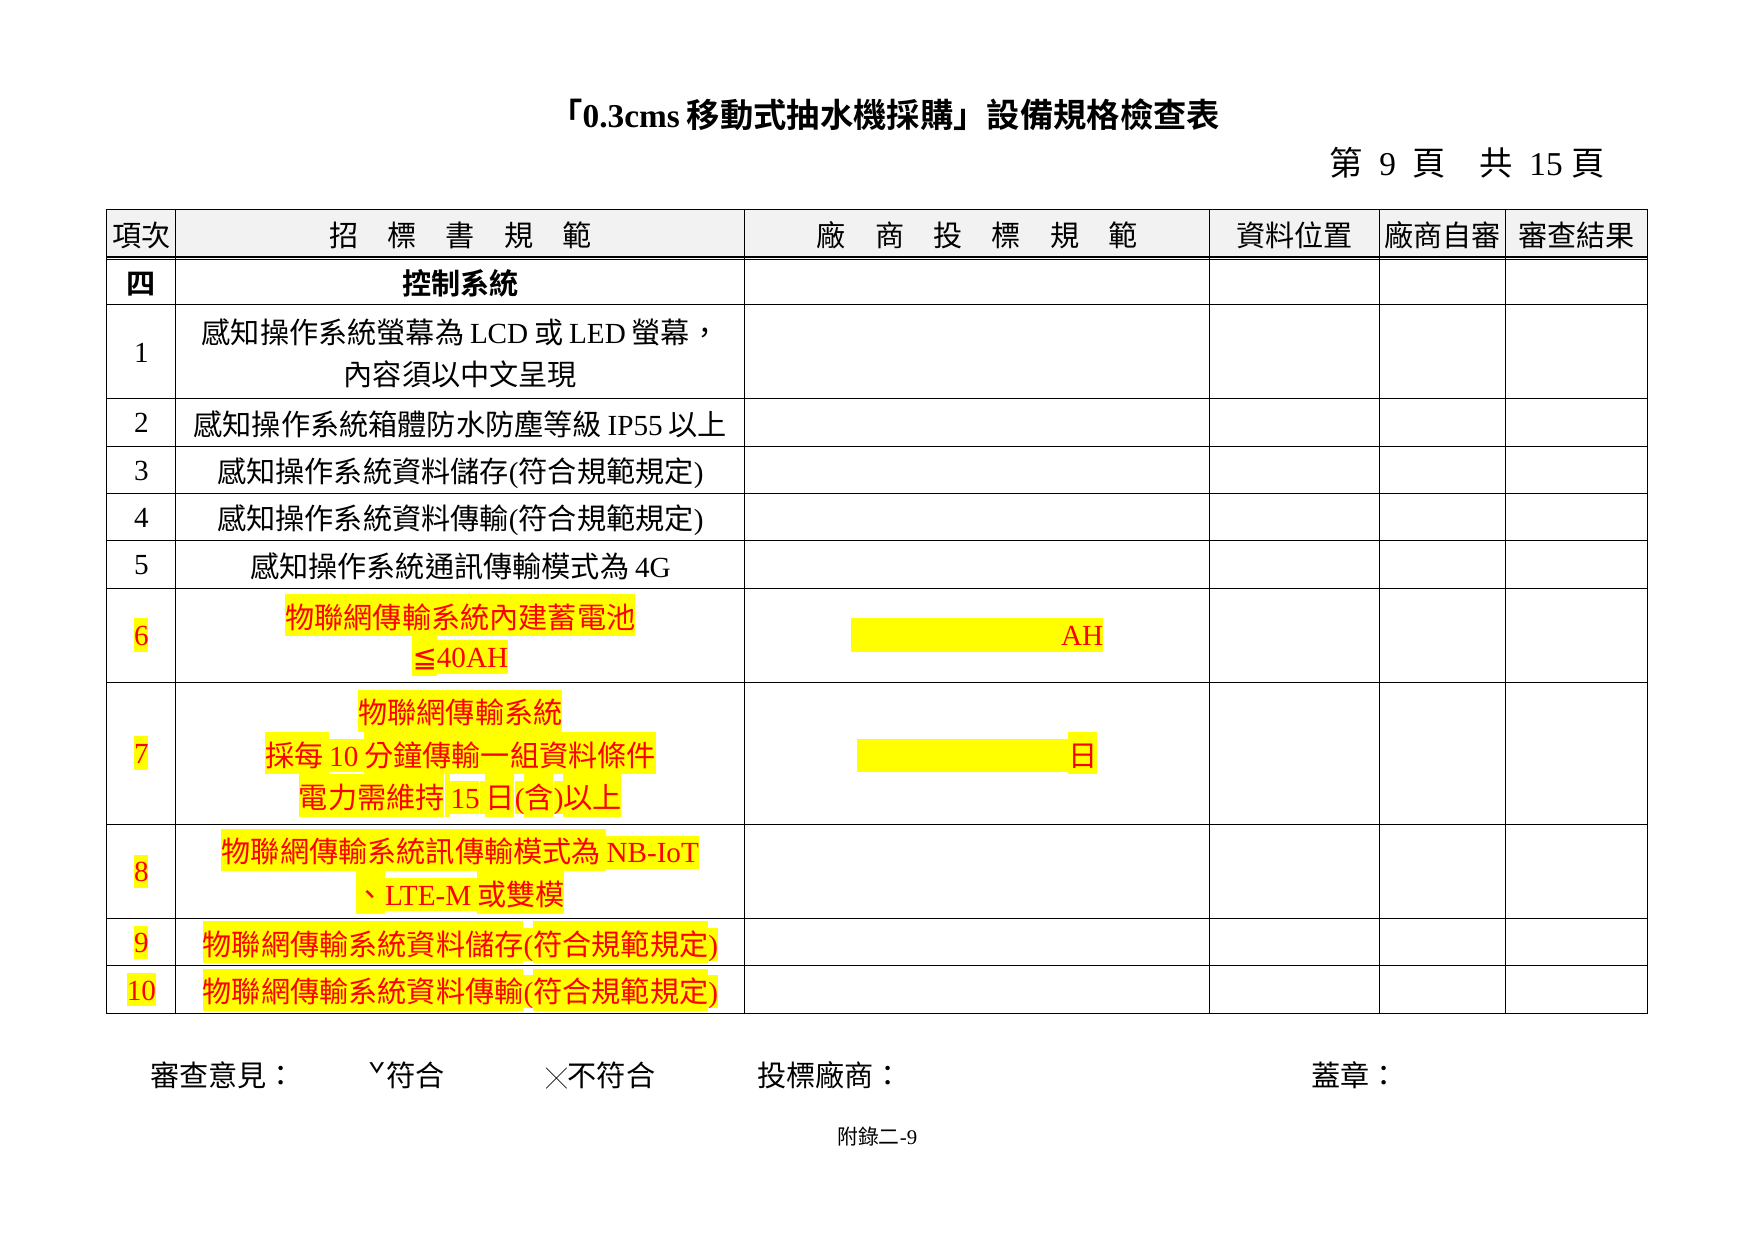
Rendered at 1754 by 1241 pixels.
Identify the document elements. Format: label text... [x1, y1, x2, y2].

table_cell [745, 541, 1209, 587]
table_cell [745, 260, 1209, 304]
table_cell [1210, 589, 1379, 682]
table_header 項次 [107, 210, 175, 256]
table_cell [1380, 966, 1505, 1013]
table_cell [1380, 399, 1505, 446]
table_cell [1380, 447, 1505, 493]
table_cell 物聯網傳輸系統訊傳輸模式為NB-IoT 、LTE-M或雙模 [176, 825, 744, 918]
table_cell [745, 399, 1209, 446]
table_cell [745, 494, 1209, 540]
table_cell [1210, 305, 1379, 398]
table_cell 物聯網傳輸系統資料傳輸(符合規範規定) [176, 966, 744, 1013]
table_header 廠商自審 [1380, 210, 1505, 256]
table_cell [1506, 494, 1647, 540]
table_cell 物聯網傳輸系統資料儲存(符合規範規定) [176, 919, 744, 965]
table_cell 四 [107, 260, 175, 304]
table_cell [1210, 399, 1379, 446]
table_cell [1506, 683, 1647, 824]
table_cell [1210, 494, 1379, 540]
table_cell [1506, 919, 1647, 965]
table_cell [1210, 541, 1379, 587]
table_cell [745, 966, 1209, 1013]
table_cell [1380, 305, 1505, 398]
table_cell [1210, 825, 1379, 918]
table_cell [1380, 825, 1505, 918]
table_cell 7 [107, 683, 175, 824]
table_header 招 標 書 規 範 [176, 210, 744, 256]
table_cell [745, 447, 1209, 493]
table_cell [1380, 541, 1505, 587]
table_cell [1380, 683, 1505, 824]
table_cell 4 [107, 494, 175, 540]
table_cell [1380, 589, 1505, 682]
table_cell [1210, 683, 1379, 824]
table_cell 物聯網傳輸系統內建蓄電池 ≦40AH [176, 589, 744, 682]
table_cell [745, 305, 1209, 398]
table_cell [1506, 825, 1647, 918]
table_cell [745, 919, 1209, 965]
table_cell 日 [745, 683, 1209, 824]
table_cell 6 [107, 589, 175, 682]
table_cell 感知操作系統箱體防水防塵等級IP55以上 [176, 399, 744, 446]
table_cell 1 [107, 305, 175, 398]
table_cell [1210, 260, 1379, 304]
table_cell [1506, 399, 1647, 446]
table_cell [1210, 447, 1379, 493]
table_cell 感知操作系統通訊傳輸模式為4G [176, 541, 744, 587]
table_cell 感知操作系統資料儲存(符合規範規定) [176, 447, 744, 493]
table_cell 5 [107, 541, 175, 587]
table_cell [1210, 966, 1379, 1013]
table_cell 10 [107, 966, 175, 1013]
table_cell 9 [107, 919, 175, 965]
table_cell [1506, 541, 1647, 587]
table_cell [1380, 919, 1505, 965]
table_cell [1210, 919, 1379, 965]
table_cell [1506, 305, 1647, 398]
table_header 審查結果 [1506, 210, 1647, 256]
table_header 資料位置 [1210, 210, 1379, 256]
table_cell [1506, 966, 1647, 1013]
table_cell 感知操作系統螢幕為LCD或LED螢幕， 內容須以中文呈現 [176, 305, 744, 398]
table_cell [745, 825, 1209, 918]
table_cell 控制系統 [176, 260, 744, 304]
table_cell AH [745, 589, 1209, 682]
table_cell 3 [107, 447, 175, 493]
table_cell [1380, 494, 1505, 540]
table_cell [1506, 447, 1647, 493]
table_cell [1380, 260, 1505, 304]
table_cell [1506, 260, 1647, 304]
table_cell 感知操作系統資料傳輸(符合規範規定) [176, 494, 744, 540]
table_header 廠 商 投 標 規 範 [745, 210, 1209, 256]
table_cell [1506, 589, 1647, 682]
table_cell 8 [107, 825, 175, 918]
table_cell 物聯網傳輸系統 採每10分鐘傳輸一組資料條件 電力需維持15日(含)以上 [176, 683, 744, 824]
table_cell 2 [107, 399, 175, 446]
